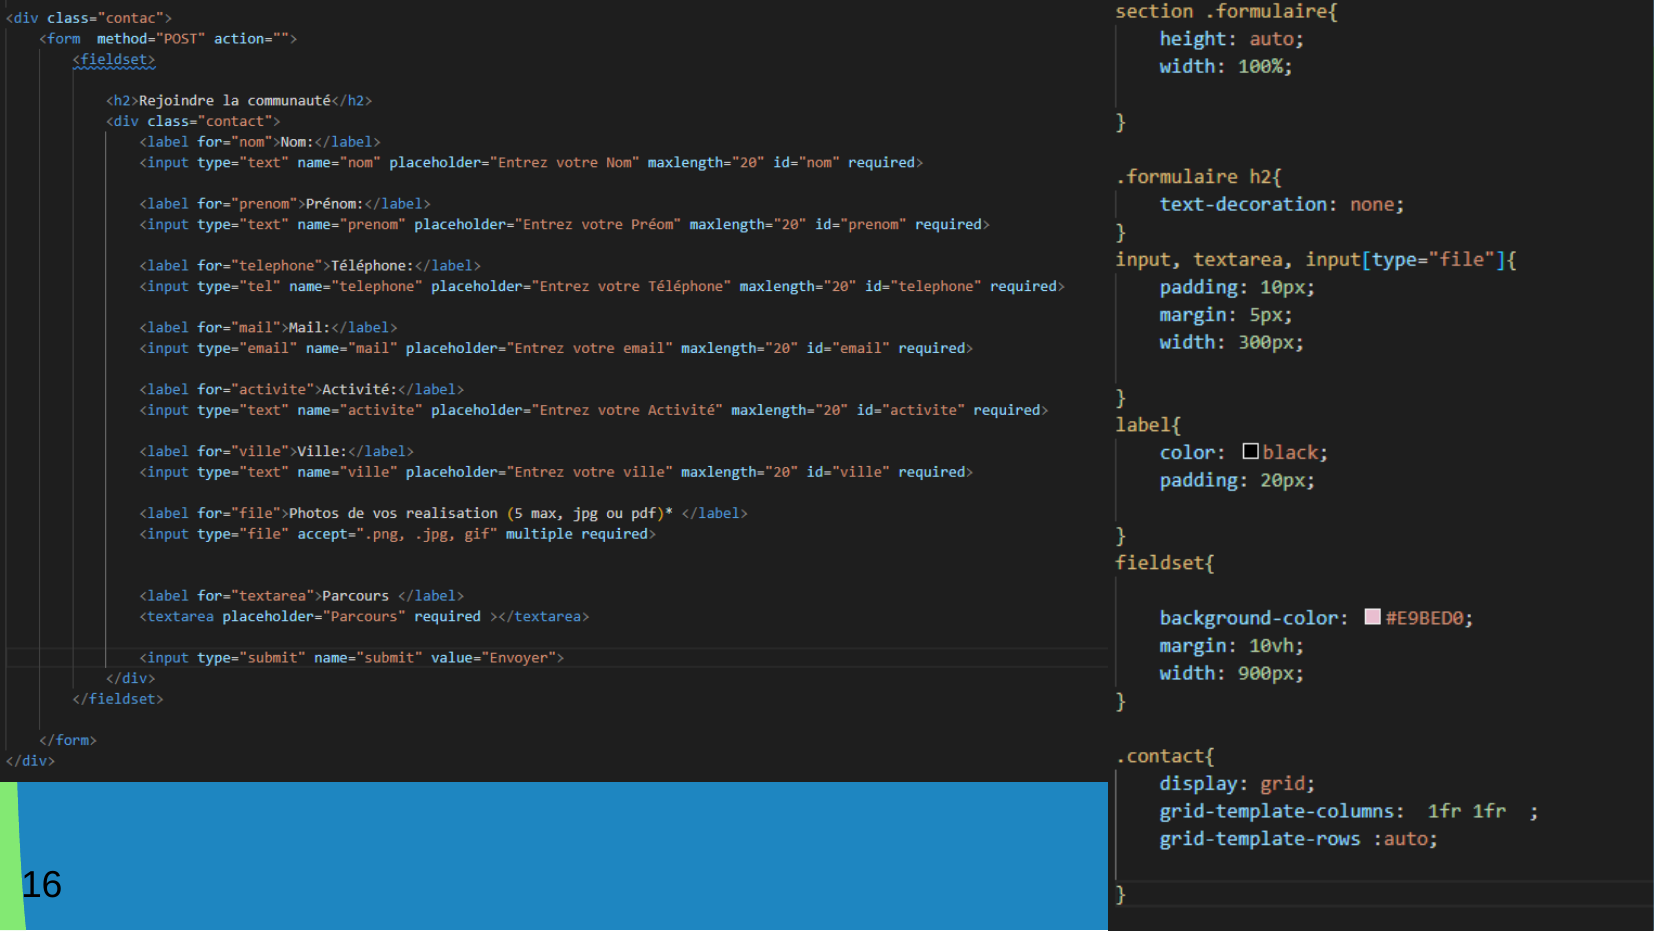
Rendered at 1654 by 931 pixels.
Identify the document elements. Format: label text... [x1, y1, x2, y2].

text_box 9 [6, 856, 207, 927]
picture [0, 0, 1654, 931]
